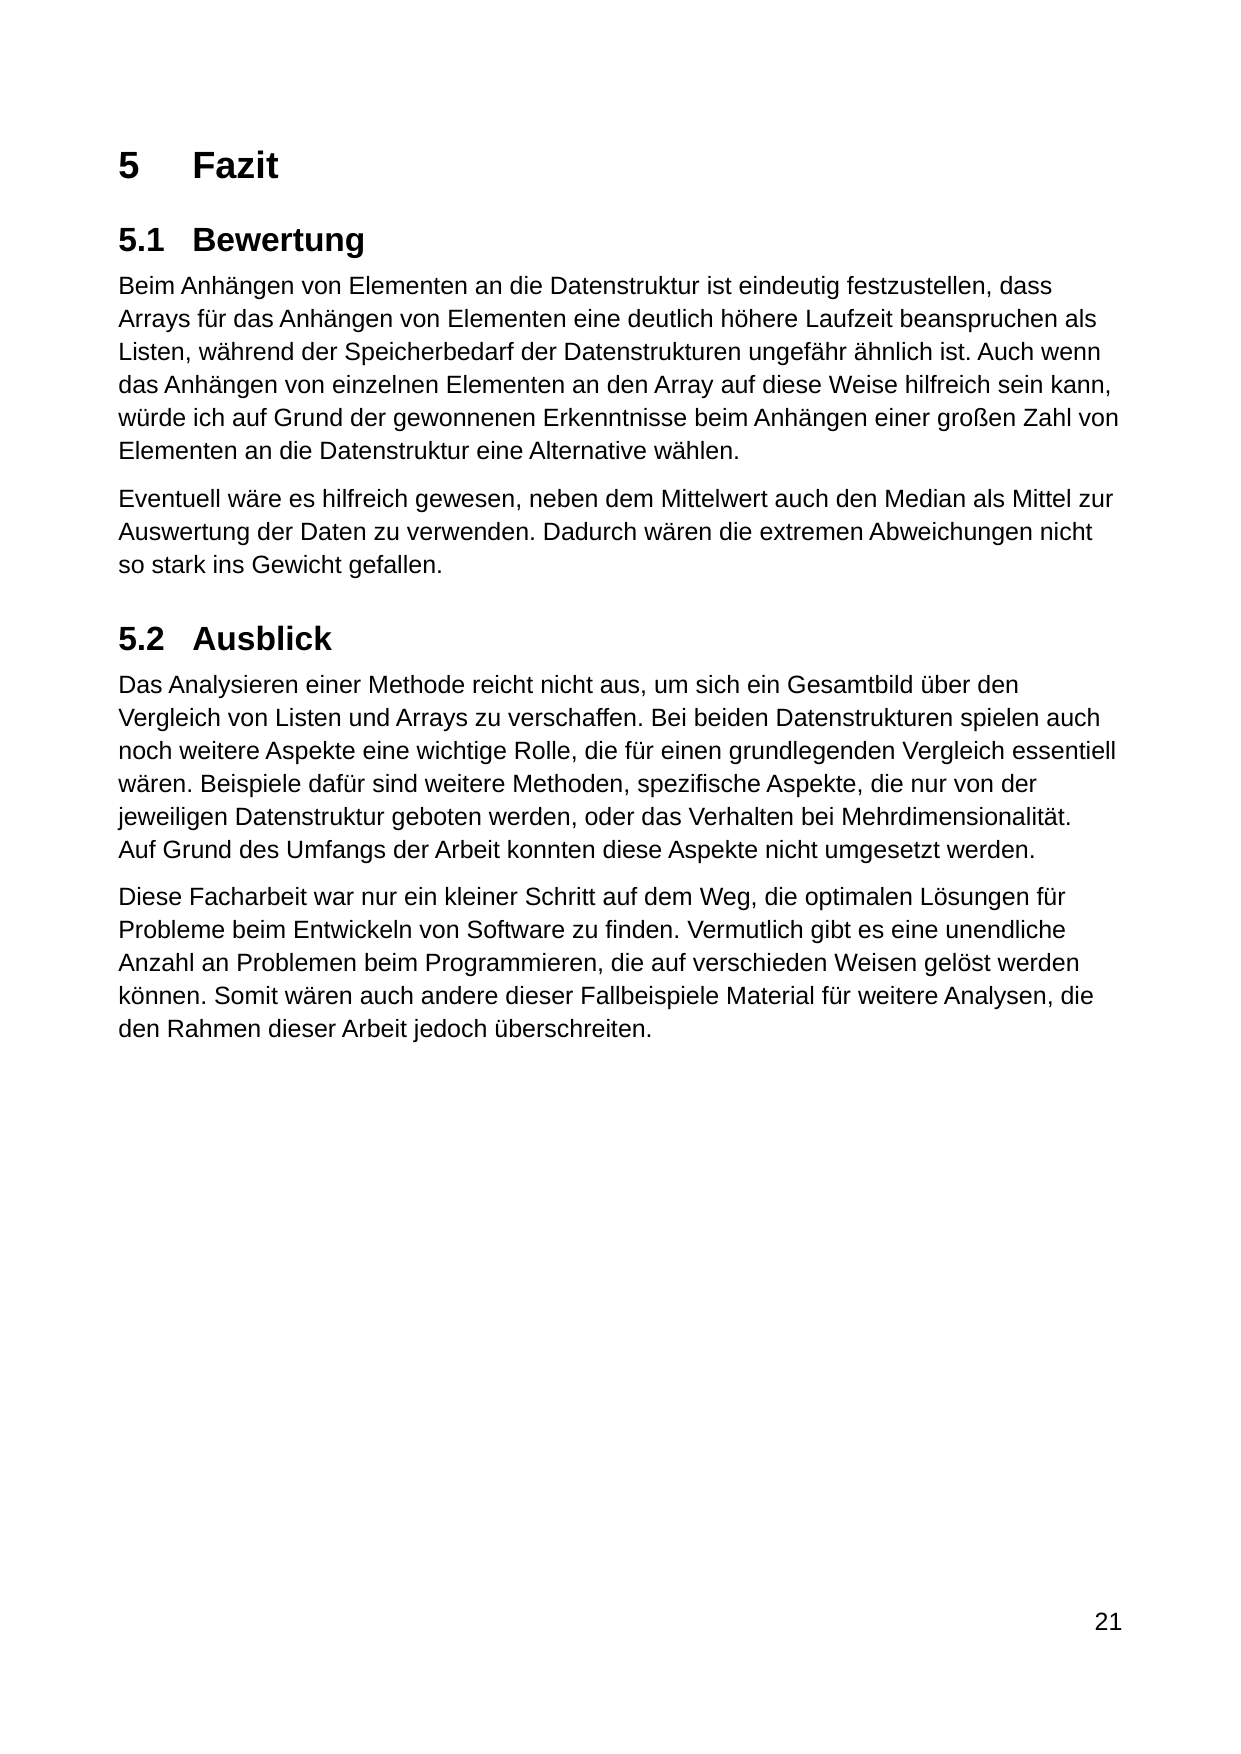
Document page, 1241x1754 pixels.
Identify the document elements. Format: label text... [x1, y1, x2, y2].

text Diese Facharbeit war nur ein kleiner Schritt auf dem Weg, die optimalen Lösungen für Probleme beim Entwickeln von Software zu finden. Vermutlich gibt es eine unendliche Anzahl an Problemen beim Programmieren, die auf verschieden Weisen gelöst werden können. Somit wären auch andere dieser Fallbeispiele Material für weitere Analysen, die den Rahmen dieser Arbeit jedoch überschreiten. [118, 882, 1122, 1043]
subtitle 5.2 Ausblick [118, 618, 1122, 657]
text Das Analysieren einer Methode reicht nicht aus, um sich ein Gesamtbild über den Vergleich von Listen und Arrays zu verschaffen. Bei beiden Datenstrukturen spielen auch noch weitere Aspekte eine wichtige Rolle, die für einen grundlegenden Vergleich essentiell wären. Beispiele dafür sind weitere Methoden, spezifische Aspekte, die nur von der jeweiligen Datenstruktur geboten werden, oder das Verhalten bei Mehrdimensionalität. Auf Grund des Umfangs der Arbeit konnten diese Aspekte nicht umgesetzt werden. [118, 669, 1122, 863]
text Beim Anhängen von Elementen an die Datenstruktur ist eindeutig festzustellen, dass Arrays für das Anhängen von Elementen eine deutlich höhere Laufzeit beanspruchen als Listen, während der Speicherbedarf der Datenstrukturen ungefähr ähnlich ist. Auch wenn das Anhängen von einzelnen Elementen an den Array auf diese Weise hilfreich sein kann, würde ich auf Grund der gewonnenen Erkenntnisse beim Anhängen einer großen Zahl von Elementen an die Datenstruktur eine Alternative wählen. [118, 271, 1122, 465]
subtitle 5 Fazit [118, 143, 1122, 187]
subtitle 5.1 Bewertung [118, 220, 1122, 259]
text Eventuell wäre es hilfreich gewesen, neben dem Mittelwert auch den Median als Mittel zur Auswertung der Daten zu verwenden. Dadurch wären die extremen Abweichungen nicht so stark ins Gewicht gefallen. [118, 484, 1122, 579]
